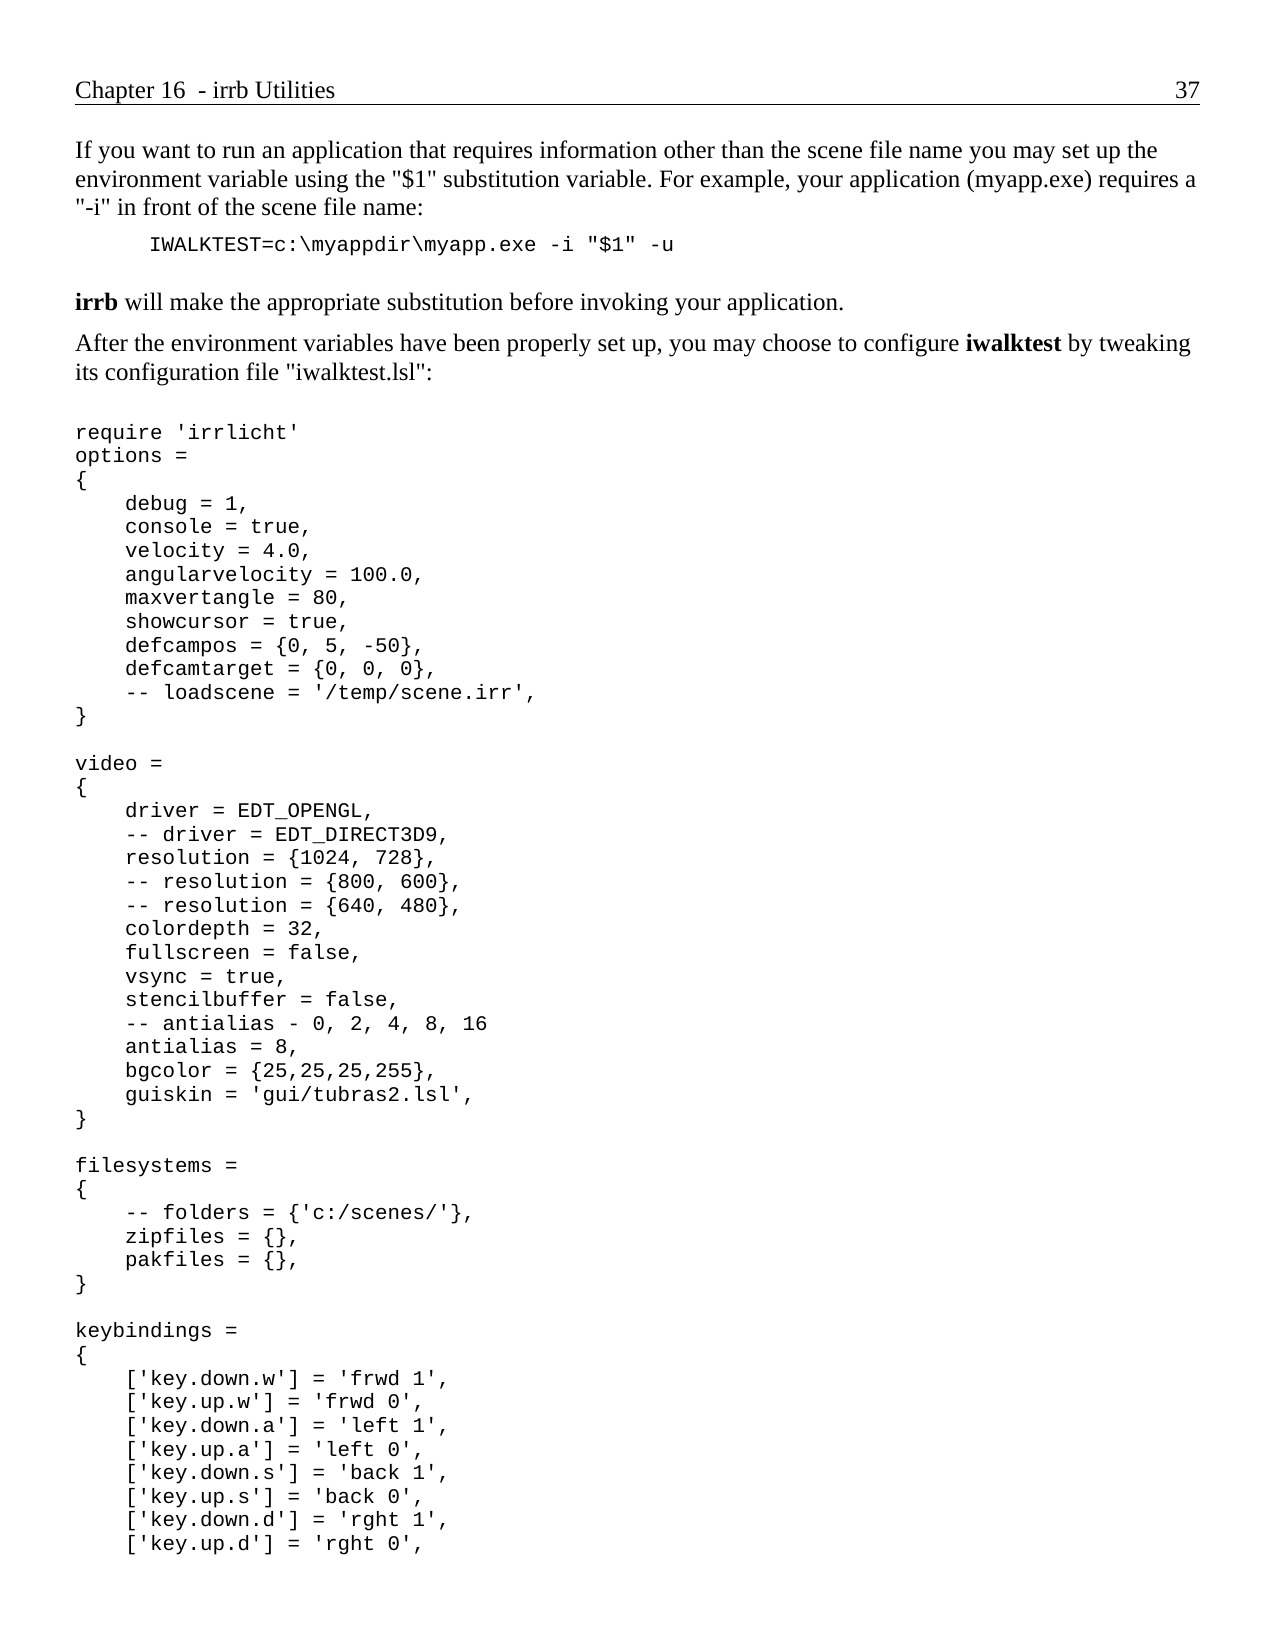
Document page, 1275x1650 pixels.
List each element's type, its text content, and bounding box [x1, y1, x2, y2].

text keybindings = [75, 1320, 1200, 1344]
text filesystems = [75, 1155, 1200, 1178]
text } [75, 1273, 1200, 1297]
text IWALKTEST=c:\myappdir\myapp.exe -i "$1" -u [75, 234, 1200, 257]
text { [75, 776, 1200, 800]
text defcampos = {0, 5, -50}, [75, 634, 1200, 658]
text vsync = true, [75, 966, 1200, 989]
text irrb will make the appropriate substitution before invoking your application. [75, 287, 1200, 316]
text } [75, 706, 1200, 729]
text { [75, 1178, 1200, 1202]
text ['key.up.d'] = 'rght 0', [75, 1533, 1200, 1557]
text ['key.down.w'] = 'frwd 1', [75, 1368, 1200, 1391]
text { [75, 469, 1200, 493]
text showcursor = true, [75, 611, 1200, 634]
text debug = 1, [75, 493, 1200, 516]
text fullscreen = false, [75, 942, 1200, 966]
text driver = EDT_OPENGL, [75, 800, 1200, 824]
text { [75, 1344, 1200, 1368]
text } [75, 1107, 1200, 1131]
text angularvelocity = 100.0, [75, 564, 1200, 587]
text antialias = 8, [75, 1037, 1200, 1060]
text ['key.down.a'] = 'left 1', [75, 1415, 1200, 1438]
text -- resolution = {640, 480}, [75, 895, 1200, 918]
text ['key.down.d'] = 'rght 1', [75, 1509, 1200, 1533]
text require 'irrlicht' [75, 422, 1200, 445]
text velocity = 4.0, [75, 540, 1200, 564]
text video = [75, 753, 1200, 776]
text -- resolution = {800, 600}, [75, 871, 1200, 895]
text resolution = {1024, 728}, [75, 847, 1200, 871]
text -- antialias - 0, 2, 4, 8, 16 [75, 1013, 1200, 1037]
text stencilbuffer = false, [75, 989, 1200, 1013]
text bgcolor = {25,25,25,255}, [75, 1060, 1200, 1084]
text ['key.down.s'] = 'back 1', [75, 1462, 1200, 1486]
text -- folders = {'c:/scenes/'}, [75, 1202, 1200, 1226]
text After the environment variables have been properly set up, you may choose to configure iwalktest by tweaking its configuration file "iwalktest.lsl": [75, 328, 1200, 386]
text colordepth = 32, [75, 918, 1200, 942]
text console = true, [75, 516, 1200, 540]
text zipfiles = {}, [75, 1226, 1200, 1249]
text ['key.up.a'] = 'left 0', [75, 1438, 1200, 1462]
text ['key.up.s'] = 'back 0', [75, 1486, 1200, 1509]
text maxvertangle = 80, [75, 587, 1200, 611]
text -- driver = EDT_DIRECT3D9, [75, 824, 1200, 847]
text guiskin = 'gui/tubras2.lsl', [75, 1084, 1200, 1107]
text If you want to run an application that requires information other than the scene file name you may set up the environment variable using the "$1" substitution variable. For example, your application (myapp.exe) requires a "-i" in front of the scene file name: [75, 135, 1200, 221]
text options = [75, 445, 1200, 469]
text defcamtarget = {0, 0, 0}, [75, 658, 1200, 682]
text pakfiles = {}, [75, 1249, 1200, 1273]
text ['key.up.w'] = 'frwd 0', [75, 1391, 1200, 1415]
text -- loadscene = '/temp/scene.irr', [75, 682, 1200, 706]
